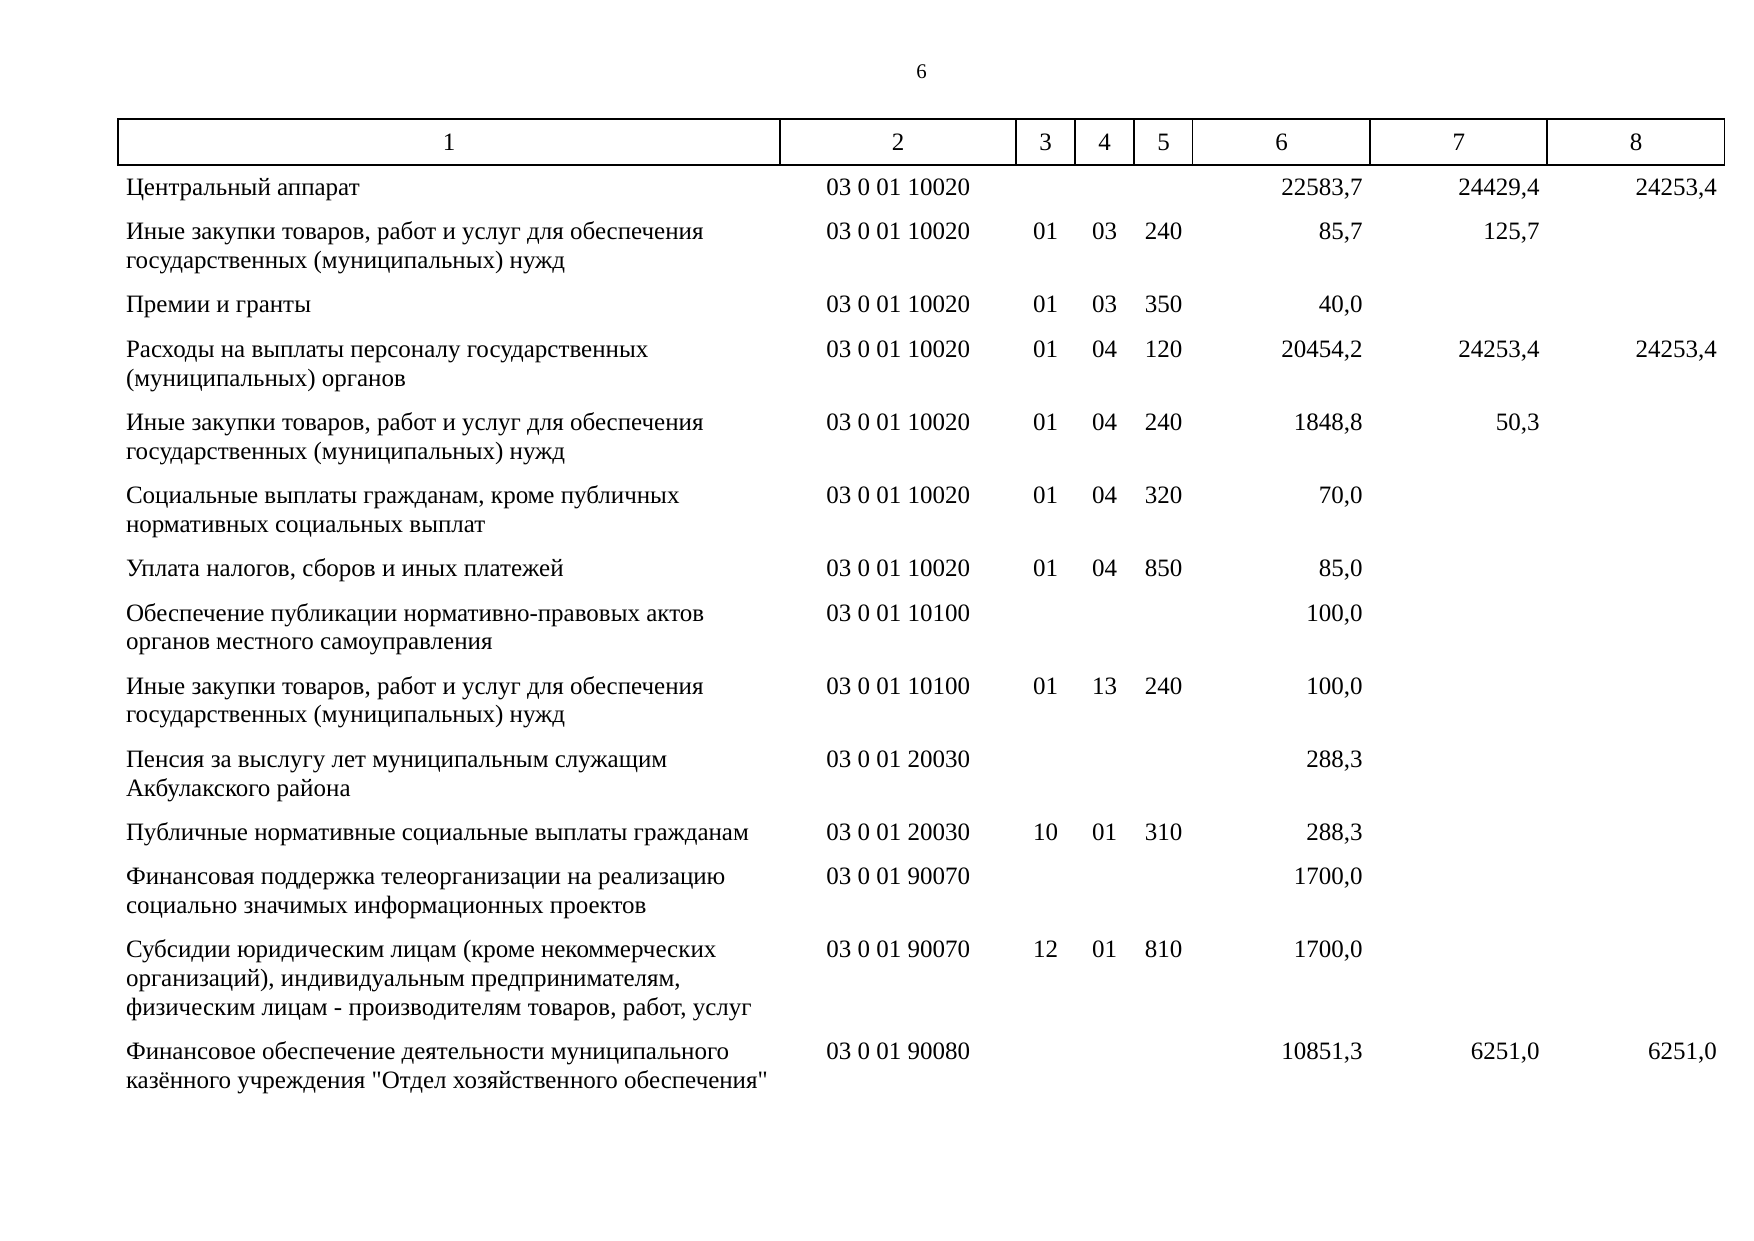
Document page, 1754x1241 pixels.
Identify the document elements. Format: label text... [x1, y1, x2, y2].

table_header 2 [788, 128, 1008, 156]
table_cell 04 [1075, 326, 1134, 399]
table_cell [1370, 472, 1547, 545]
table_cell 03 0 01 20030 [780, 736, 1016, 809]
table_cell [1547, 282, 1724, 326]
table_cell 40,0 [1193, 282, 1370, 326]
table_header 6 [1201, 128, 1362, 156]
table_cell [1547, 399, 1724, 472]
table_header [1371, 120, 1546, 164]
table_cell [1370, 927, 1547, 1028]
table_header [119, 120, 779, 164]
table_cell 22583,7 [1193, 166, 1370, 208]
table_cell 320 [1134, 472, 1193, 545]
table_cell [1016, 166, 1075, 208]
table_header [1135, 120, 1192, 164]
table_cell [1134, 166, 1193, 208]
table_cell Обеспечение публикации нормативно-правовых актов органов местного самоуправления [118, 590, 780, 663]
table_cell 1700,0 [1193, 854, 1370, 927]
table_cell [1016, 1029, 1075, 1102]
table_cell 03 [1075, 282, 1134, 326]
table_cell Иные закупки товаров, работ и услуг для обеспечения государственных (муниципальных) нужд [118, 209, 780, 282]
table_cell 01 [1016, 545, 1075, 590]
table_header 3 [1024, 128, 1067, 156]
table_cell 12 [1016, 927, 1075, 1028]
table_cell 01 [1016, 399, 1075, 472]
table_cell Субсидии юридическим лицам (кроме некоммерческих организаций), индивидуальным предпринимателям, физическим лицам - производителям товаров, работ, услуг [118, 927, 780, 1028]
table_cell 85,0 [1193, 545, 1370, 590]
table_cell 03 0 01 90080 [780, 1029, 1016, 1102]
table_cell 24253,4 [1547, 326, 1724, 399]
table_cell [1547, 472, 1724, 545]
table_cell 100,0 [1193, 663, 1370, 736]
table_cell [1370, 854, 1547, 927]
table_cell [1370, 736, 1547, 809]
table_cell [1134, 854, 1193, 927]
table_header [1193, 120, 1369, 164]
table_cell Иные закупки товаров, работ и услуг для обеспечения государственных (муниципальных) нужд [118, 663, 780, 736]
table_cell Иные закупки товаров, работ и услуг для обеспечения государственных (муниципальных) нужд [118, 399, 780, 472]
table_cell 85,7 [1193, 209, 1370, 282]
table_header 8 [1555, 128, 1716, 156]
table_cell 24429,4 [1370, 166, 1547, 208]
table_cell 04 [1075, 399, 1134, 472]
table_cell 70,0 [1193, 472, 1370, 545]
table_cell 24253,4 [1370, 326, 1547, 399]
table_cell 13 [1075, 663, 1134, 736]
table_cell [1547, 590, 1724, 663]
table_cell [1370, 590, 1547, 663]
table_cell 01 [1075, 809, 1134, 853]
table_cell 03 0 01 10020 [780, 209, 1016, 282]
table_cell 03 0 01 10100 [780, 590, 1016, 663]
table_header 4 [1083, 128, 1126, 156]
table_header [1017, 120, 1074, 164]
table_header 5 [1142, 128, 1185, 156]
table_cell [1370, 282, 1547, 326]
table_cell [1075, 736, 1134, 809]
table_header 7 [1378, 128, 1539, 156]
table_cell 01 [1016, 663, 1075, 736]
table_cell 6251,0 [1370, 1029, 1547, 1102]
table_cell 03 0 01 10020 [780, 472, 1016, 545]
table_cell 03 0 01 10020 [780, 282, 1016, 326]
table_cell 1848,8 [1193, 399, 1370, 472]
table_cell 01 [1016, 326, 1075, 399]
table_cell [1547, 663, 1724, 736]
table_cell 03 0 01 10020 [780, 545, 1016, 590]
table_cell [1547, 736, 1724, 809]
table_cell Финансовая поддержка телеорганизации на реализацию социально значимых информационных проектов [118, 854, 780, 927]
table_cell Социальные выплаты гражданам, кроме публичных нормативных социальных выплат [118, 472, 780, 545]
table_cell 03 0 01 20030 [780, 809, 1016, 853]
table_header [781, 120, 1015, 164]
table_cell [1016, 590, 1075, 663]
table_cell 810 [1134, 927, 1193, 1028]
table_cell 04 [1075, 472, 1134, 545]
table_cell 6251,0 [1547, 1029, 1724, 1102]
table_cell 1700,0 [1193, 927, 1370, 1028]
table_cell 03 0 01 90070 [780, 854, 1016, 927]
table_cell Премии и гранты [118, 282, 780, 326]
table_cell [1370, 809, 1547, 853]
table_cell 125,7 [1370, 209, 1547, 282]
table_cell 288,3 [1193, 736, 1370, 809]
table_cell 03 0 01 10020 [780, 399, 1016, 472]
table_cell 03 0 01 10020 [780, 326, 1016, 399]
table_cell 03 0 01 90070 [780, 927, 1016, 1028]
table_cell Расходы на выплаты персоналу государственных (муниципальных) органов [118, 326, 780, 399]
table_cell 04 [1075, 545, 1134, 590]
table_cell 01 [1016, 209, 1075, 282]
table_cell 20454,2 [1193, 326, 1370, 399]
table_cell 288,3 [1193, 809, 1370, 853]
table_cell 120 [1134, 326, 1193, 399]
table_cell [1547, 209, 1724, 282]
table_cell 01 [1016, 472, 1075, 545]
table_cell [1547, 927, 1724, 1028]
table_cell 03 0 01 10020 [780, 166, 1016, 208]
table_cell 01 [1075, 927, 1134, 1028]
table_cell [1075, 854, 1134, 927]
table_cell 24253,4 [1547, 166, 1724, 208]
table_cell [1075, 590, 1134, 663]
table_cell [1016, 736, 1075, 809]
table_cell 50,3 [1370, 399, 1547, 472]
table_cell 350 [1134, 282, 1193, 326]
table_cell Уплата налогов, сборов и иных платежей [118, 545, 780, 590]
table_cell [1547, 809, 1724, 853]
table_cell 240 [1134, 399, 1193, 472]
table_cell 240 [1134, 209, 1193, 282]
table_cell [1547, 854, 1724, 927]
table_cell Финансовое обеспечение деятельности муниципального казённого учреждения "Отдел хозяйственного обеспечения" [118, 1029, 780, 1102]
table_cell [1016, 854, 1075, 927]
table_cell Пенсия за выслугу лет муниципальным служащим Акбулакского района [118, 736, 780, 809]
table_cell 03 [1075, 209, 1134, 282]
table_cell Публичные нормативные социальные выплаты гражданам [118, 809, 780, 853]
table_header [1548, 120, 1724, 164]
table_cell 10 [1016, 809, 1075, 853]
table_header [1076, 120, 1133, 164]
table_cell 850 [1134, 545, 1193, 590]
table_cell 310 [1134, 809, 1193, 853]
table_cell 240 [1134, 663, 1193, 736]
table_cell [1075, 166, 1134, 208]
table_cell [1370, 545, 1547, 590]
table_cell [1547, 545, 1724, 590]
table_cell [1075, 1029, 1134, 1102]
table_cell 03 0 01 10100 [780, 663, 1016, 736]
table_cell [1134, 736, 1193, 809]
table_header 1 [126, 128, 772, 156]
table_cell 01 [1016, 282, 1075, 326]
table_cell [1134, 590, 1193, 663]
table_cell Центральный аппарат [118, 166, 780, 208]
table_cell 10851,3 [1193, 1029, 1370, 1102]
table_cell [1134, 1029, 1193, 1102]
table_cell 100,0 [1193, 590, 1370, 663]
table_cell [1370, 663, 1547, 736]
